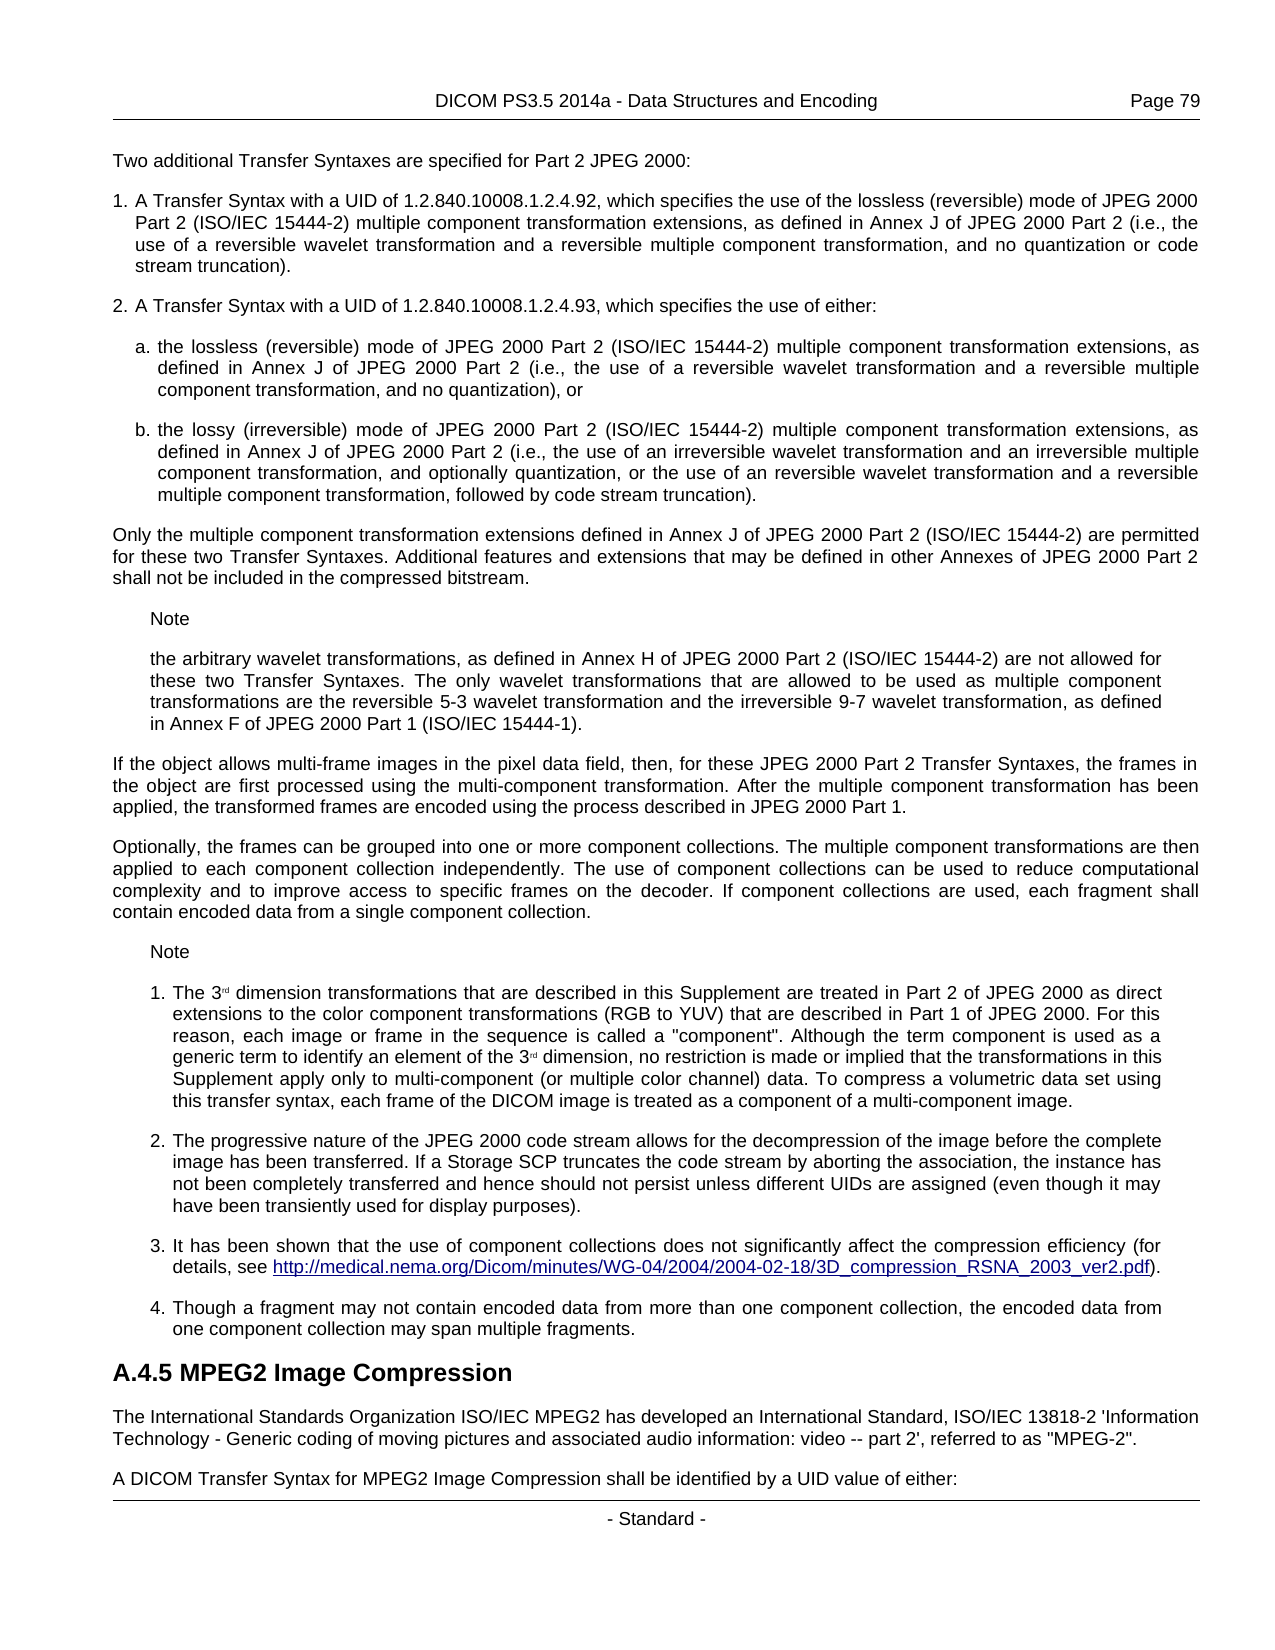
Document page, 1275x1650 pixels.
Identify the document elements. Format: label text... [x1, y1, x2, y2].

list The progressive nature of the JPEG 2000 code stream allows for the decompression of the image before the complete image has been transferred. If a Storage SCP truncates the code stream by aborting the association, the instance has not been completely transferred and hence should not persist unless different UIDs are assigned (even though it may have been transiently used for display purposes). [150, 1130, 1162, 1216]
text Note [150, 941, 1162, 963]
list A Transfer Syntax with a UID of 1.2.840.10008.1.2.4.92, which specifies the use of the lossless (reversible) mode of JPEG 2000 Part 2 (ISO/IEC 15444-2) multiple component transformation extensions, as defined in Annex J of JPEG 2000 Part 2 (i.e., the use of a reversible wavelet transformation and a reversible multiple component transformation, and no quantization or code stream truncation). [112, 190, 1200, 277]
text The International Standards Organization ISO/IEC MPEG2 has developed an International Standard, ISO/IEC 13818-2 'Information Technology - Generic coding of moving pictures and associated audio information: video -- part 2', referred to as "MPEG-2". [112, 1406, 1200, 1449]
list the lossless (reversible) mode of JPEG 2000 Part 2 (ISO/IEC 15444-2) multiple component transformation extensions, as defined in Annex J of JPEG 2000 Part 2 (i.e., the use of a reversible wavelet transformation and a reversible multiple component transformation, and no quantization), or [135, 336, 1200, 400]
text Note [150, 607, 1162, 629]
text Two additional Transfer Syntaxes are specified for Part 2 JPEG 2000: [112, 150, 1200, 172]
text A DICOM Transfer Syntax for MPEG2 Image Compression shall be identified by a UID value of either: [112, 1468, 1200, 1489]
list Though a fragment may not contain encoded data from more than one component collection, the encoded data from one component collection may span multiple fragments. [150, 1297, 1162, 1340]
text Optionally, the frames can be grouped into one or more component collections. The multiple component transformations are then applied to each component collection independently. The use of component collections can be used to reduce computational complexity and to improve access to specific frames on the decoder. If component collections are used, each fragment shall contain encoded data from a single component collection. [112, 836, 1200, 922]
list the lossy (irreversible) mode of JPEG 2000 Part 2 (ISO/IEC 15444-2) multiple component transformation extensions, as defined in Annex J of JPEG 2000 Part 2 (i.e., the use of an irreversible wavelet transformation and an irreversible multiple component transformation, and optionally quantization, or the use of an reversible wavelet transformation and a reversible multiple component transformation, followed by code stream truncation). [135, 419, 1200, 505]
text If the object allows multi-frame images in the pixel data field, then, for these JPEG 2000 Part 2 Transfer Syntaxes, the frames in the object are first processed using the multi-component transformation. After the multiple component transformation has been applied, the transformed frames are encoded using the process described in JPEG 2000 Part 1. [112, 753, 1200, 817]
text the arbitrary wavelet transformations, as defined in Annex H of JPEG 2000 Part 2 (ISO/IEC 15444-2) are not allowed for these two Transfer Syntaxes. The only wavelet transformations that are allowed to be used as multiple component transformations are the reversible 5-3 wavelet transformation and the irreversible 9-7 wavelet transformation, as defined in Annex F of JPEG 2000 Part 1 (ISO/IEC 15444-1). [150, 648, 1162, 734]
list The 3rd dimension transformations that are described in this Supplement are treated in Part 2 of JPEG 2000 as direct extensions to the color component transformations (RGB to YUV) that are described in Part 1 of JPEG 2000. For this reason, each image or frame in the sequence is called a "component". Although the term component is used as a generic term to identify an element of the 3rd dimension, no restriction is made or implied that the transformations in this Supplement apply only to multi-component (or multiple color channel) data. To compress a volumetric data set using this transfer syntax, each frame of the DICOM image is treated as a component of a multi-component image. [150, 982, 1162, 1111]
text Only the multiple component transformation extensions defined in Annex J of JPEG 2000 Part 2 (ISO/IEC 15444-2) are permitted for these two Transfer Syntaxes. Additional features and extensions that may be defined in other Annexes of JPEG 2000 Part 2 shall not be included in the compressed bitstream. [112, 524, 1200, 589]
list It has been shown that the use of component collections does not significantly affect the compression efficiency (for details, see http://​medical.nema.org/​Dicom/​minutes/​WG-04/​2004/​2004-02-18/​3D_compression_RSNA_2003_ver2.pdf). [150, 1235, 1162, 1278]
text A.4.5 MPEG2 Image Compression [112, 1358, 1200, 1387]
list A Transfer Syntax with a UID of 1.2.840.10008.1.2.4.93, which specifies the use of either: [112, 295, 1200, 317]
